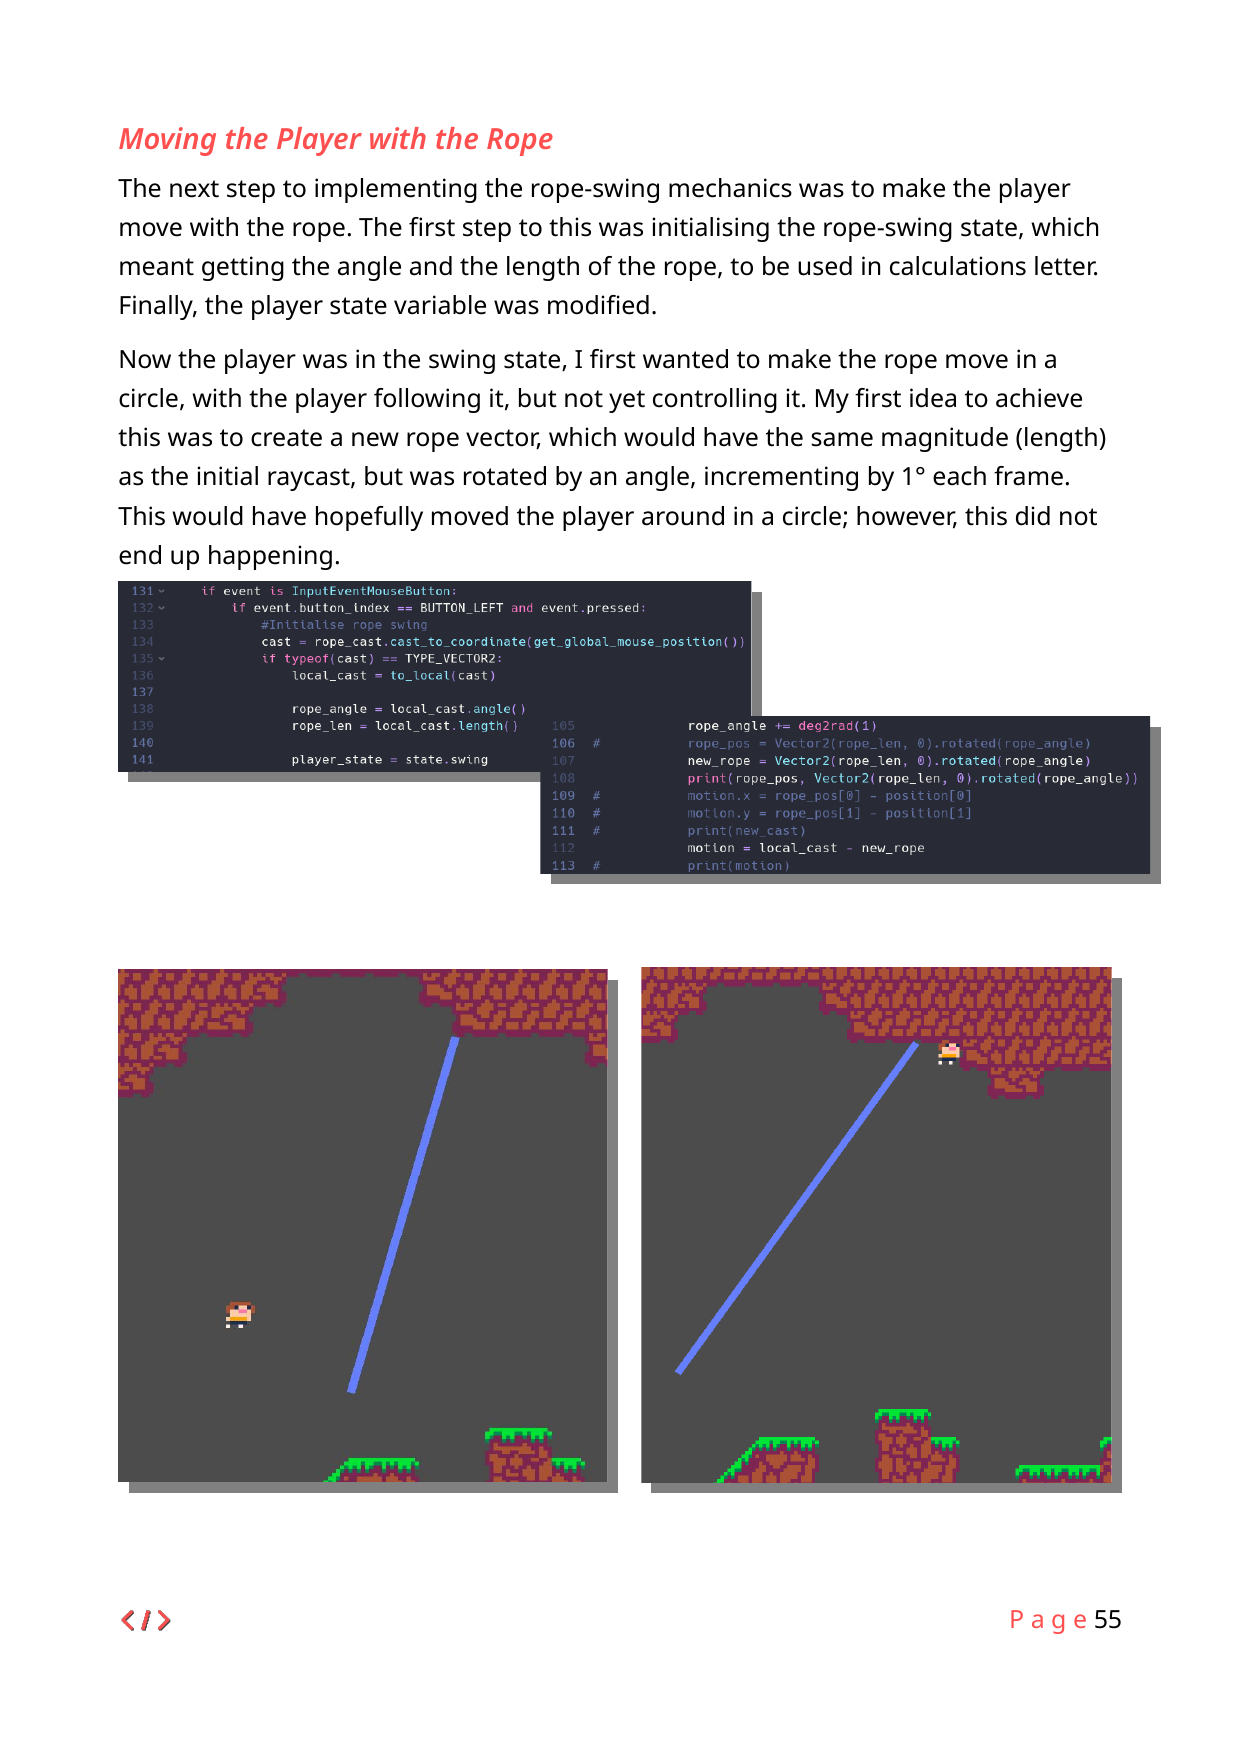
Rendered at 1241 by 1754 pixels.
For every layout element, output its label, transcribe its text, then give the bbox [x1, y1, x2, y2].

picture [641, 967, 1112, 1483]
picture [118, 969, 608, 1482]
subtitle Moving the Player with the Rope [118, 118, 1122, 158]
picture [116, 1591, 175, 1649]
text Now the player was in the swing state, I first wanted to make the rope move in a circle, with the player following it, but not yet controlling it. My first idea to achieve this was to create a new rope vector, which would have the same magnitude (length) as the initial raycast, but was rotated by an angle, incrementing by 1° each frame. This would have hopefully moved the player around in a circle; however, this did not end up happening. [118, 342, 1122, 571]
picture [118, 581, 1151, 874]
text The next step to implementing the rope-swing mechanics was to make the player move with the rope. The first step to this was initialising the rope-swing state, which meant getting the angle and the length of the rope, to be used in calculations letter. Finally, the player state variable was modified. [118, 170, 1122, 322]
